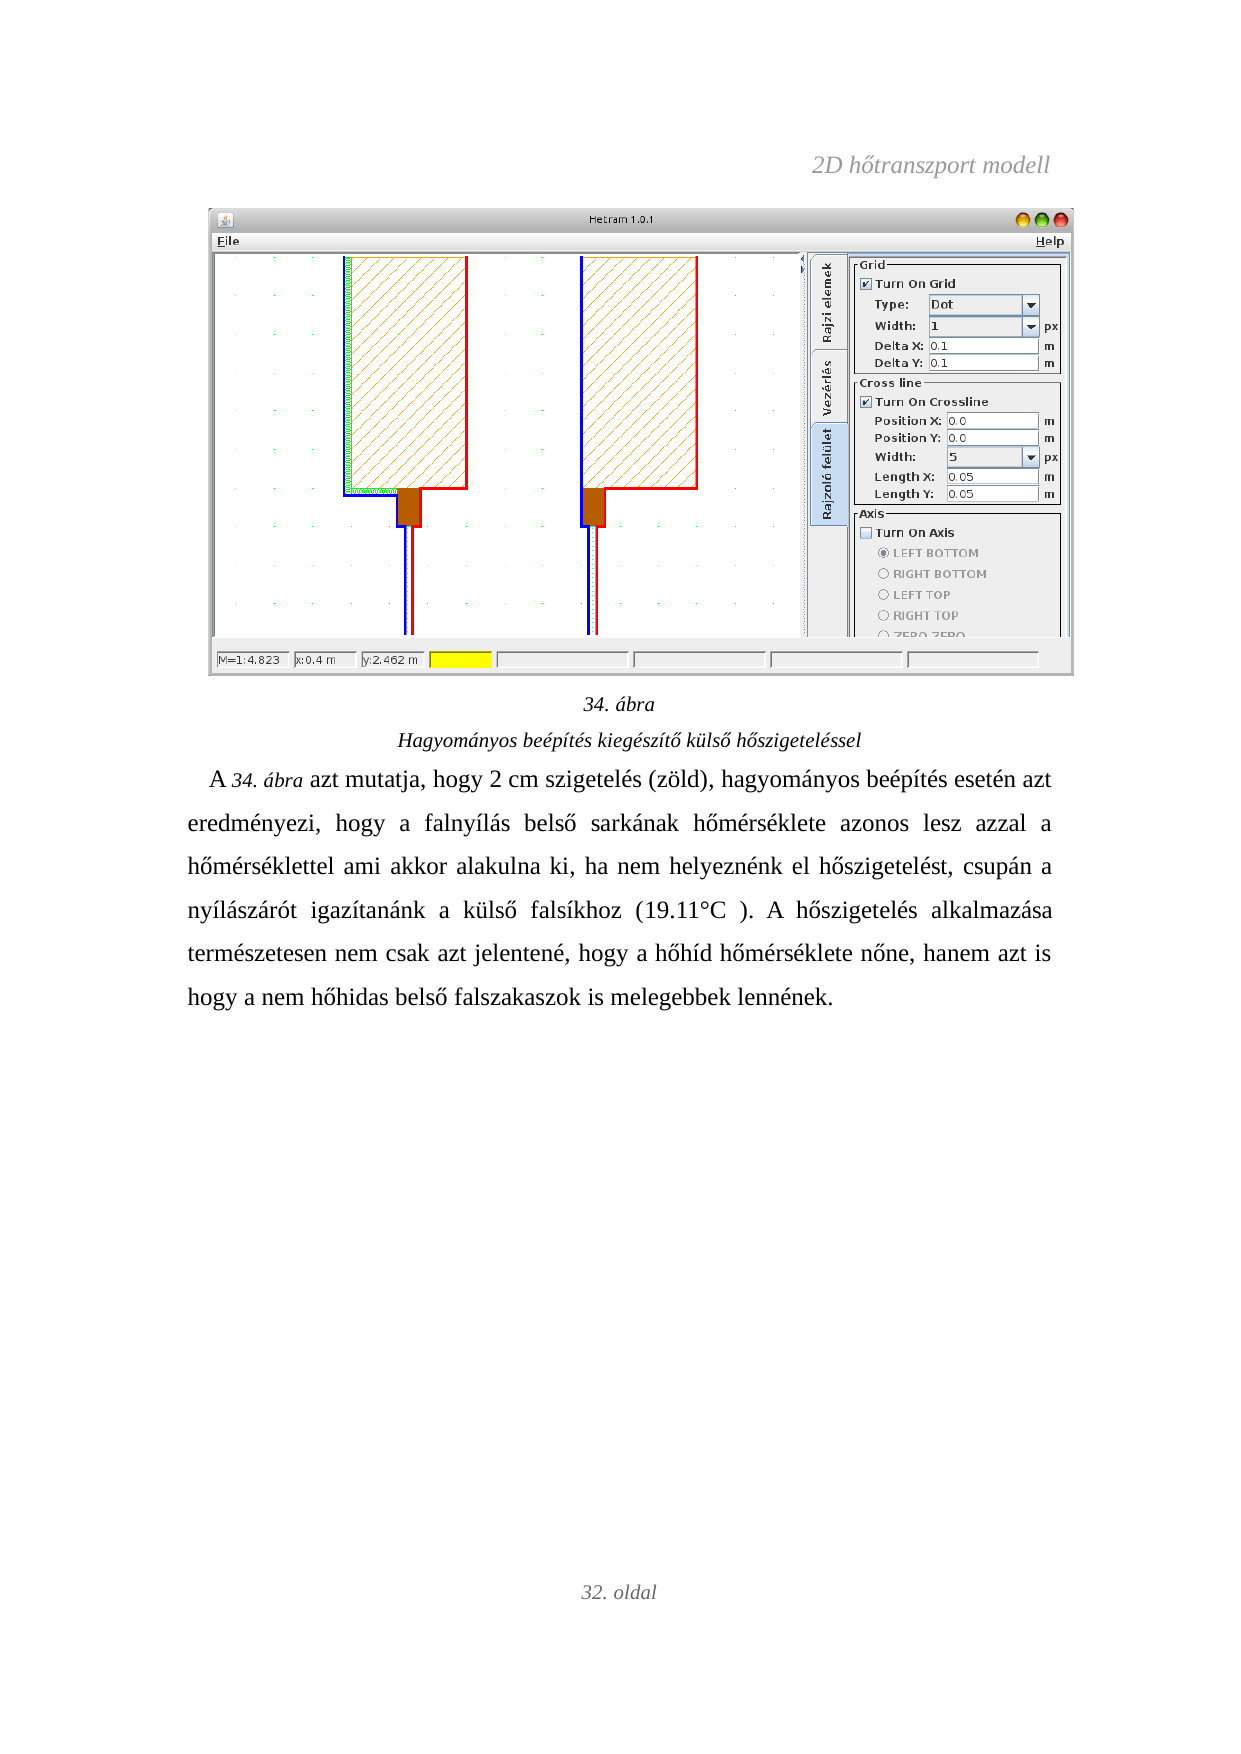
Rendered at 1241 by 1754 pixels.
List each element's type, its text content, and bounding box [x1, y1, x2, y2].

picture [208, 208, 1074, 676]
text 34. ábra [187, 676, 1053, 716]
text A 34. ábra azt mutatja, hogy 2 cm szigetelés (zöld), hagyományos beépítés esetén azt eredményezi, hogy a falnyílás belső sarkának hőmérséklete azonos lesz azzal a hőmérséklettel ami akkor alakulna ki, ha nem helyeznénk el hőszigetelést, csupán a nyílászárót igazítanánk a külső falsíkhoz (19.11°C ). A hőszigetelés alkalmazása természetesen nem csak azt jelentené, hogy a hőhíd hőmérséklete nőne, hanem azt is hogy a nem hőhidas belső falszakaszok is melegebbek lennének. [187, 764, 1053, 1011]
text Hagyományos beépítés kiegészítő külső hőszigeteléssel [187, 728, 1053, 752]
